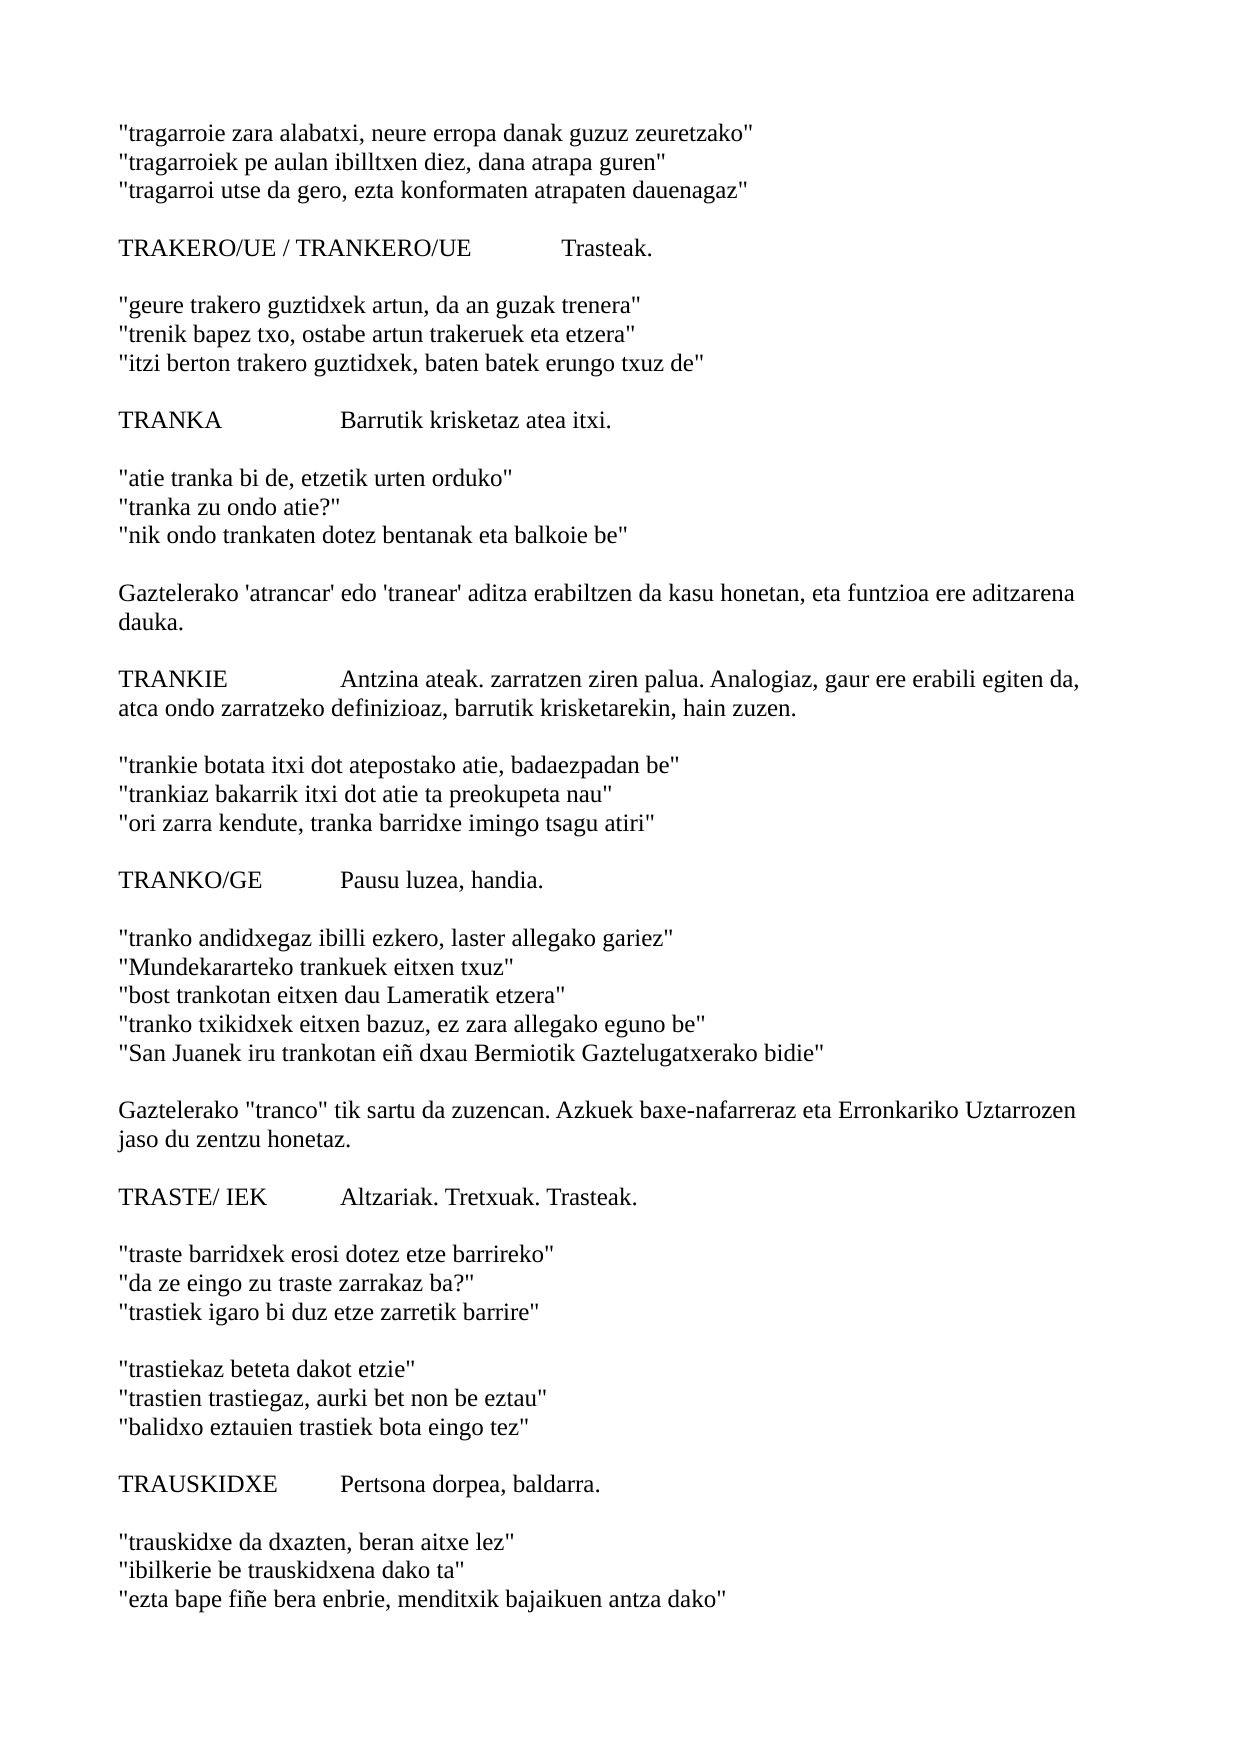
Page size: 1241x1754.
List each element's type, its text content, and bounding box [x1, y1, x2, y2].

text "tranka zu ondo atie?" [118, 492, 1122, 521]
text TRANKO/GE Pausu luzea, handia. [118, 866, 1122, 894]
text TRANKA Barrutik krisketaz atea itxi. [118, 406, 1122, 434]
text "atie tranka bi de, etzetik urten orduko" [118, 463, 1122, 492]
text "da ze eingo zu traste zarrakaz ba?" [118, 1268, 1122, 1297]
text "traste barridxek erosi dotez etze barrireko" [118, 1239, 1122, 1268]
text TRANKIE Antzina ateak. zarratzen ziren palua. Analogiaz, gaur ere erabili egiten da, atca ondo zarratzeko definizioaz, barrutik krisketarekin, hain zuzen. [118, 664, 1122, 722]
text "Mundekararteko trankuek eitxen txuz" [118, 952, 1122, 981]
text "trastiekaz beteta dakot etzie" [118, 1354, 1122, 1383]
text "geure trakero guztidxek artun, da an guzak trenera" [118, 291, 1122, 319]
text TRAUSKIDXE Pertsona dorpea, baldarra. [118, 1469, 1122, 1498]
text "tranko andidxegaz ibilli ezkero, laster allegako gariez" [118, 923, 1122, 952]
text "balidxo eztauien trastiek bota eingo tez" [118, 1412, 1122, 1441]
text "tragarroi utse da gero, ezta konformaten atrapaten dauenagaz" [118, 176, 1122, 204]
text "tragarroiek pe aulan ibilltxen diez, dana atrapa guren" [118, 147, 1122, 176]
text "trankie botata itxi dot atepostako atie, badaezpadan be" [118, 751, 1122, 779]
text "itzi berton trakero guztidxek, baten batek erungo txuz de" [118, 348, 1122, 377]
text Gaztelerako "tranco" tik sartu da zuzencan. Azkuek baxe-nafarreraz eta Erronkariko Uztarrozen jaso du zentzu honetaz. [118, 1096, 1122, 1153]
text "tranko txikidxek eitxen bazuz, ez zara allegako eguno be" [118, 1009, 1122, 1038]
text TRASTE/ IEK Altzariak. Tretxuak. Trasteak. [118, 1182, 1122, 1211]
text "nik ondo trankaten dotez bentanak eta balkoie be" [118, 521, 1122, 549]
text "San Juanek iru trankotan eiñ dxau Bermiotik Gaztelugatxerako bidie" [118, 1038, 1122, 1067]
text "ori zarra kendute, tranka barridxe imingo tsagu atiri" [118, 808, 1122, 837]
text "trankiaz bakarrik itxi dot atie ta preokupeta nau" [118, 779, 1122, 808]
text "ezta bape fiñe bera enbrie, menditxik bajaikuen antza dako" [118, 1584, 1122, 1613]
text "trenik bapez txo, ostabe artun trakeruek eta etzera" [118, 319, 1122, 348]
text "tragarroie zara alabatxi, neure erropa danak guzuz zeuretzako" [118, 118, 1122, 147]
text "ibilkerie be trauskidxena dako ta" [118, 1556, 1122, 1584]
text "bost trankotan eitxen dau Lameratik etzera" [118, 981, 1122, 1009]
text "trastiek igaro bi duz etze zarretik barrire" [118, 1297, 1122, 1326]
text "trastien trastiegaz, aurki bet non be eztau" [118, 1383, 1122, 1412]
text Gaztelerako 'atrancar' edo 'tranear' aditza erabiltzen da kasu honetan, eta funtzioa ere aditzarena dauka. [118, 578, 1122, 636]
text TRAKERO/UE / TRANKERO/UE Trasteak. [118, 233, 1122, 262]
text "trauskidxe da dxazten, beran aitxe lez" [118, 1527, 1122, 1556]
